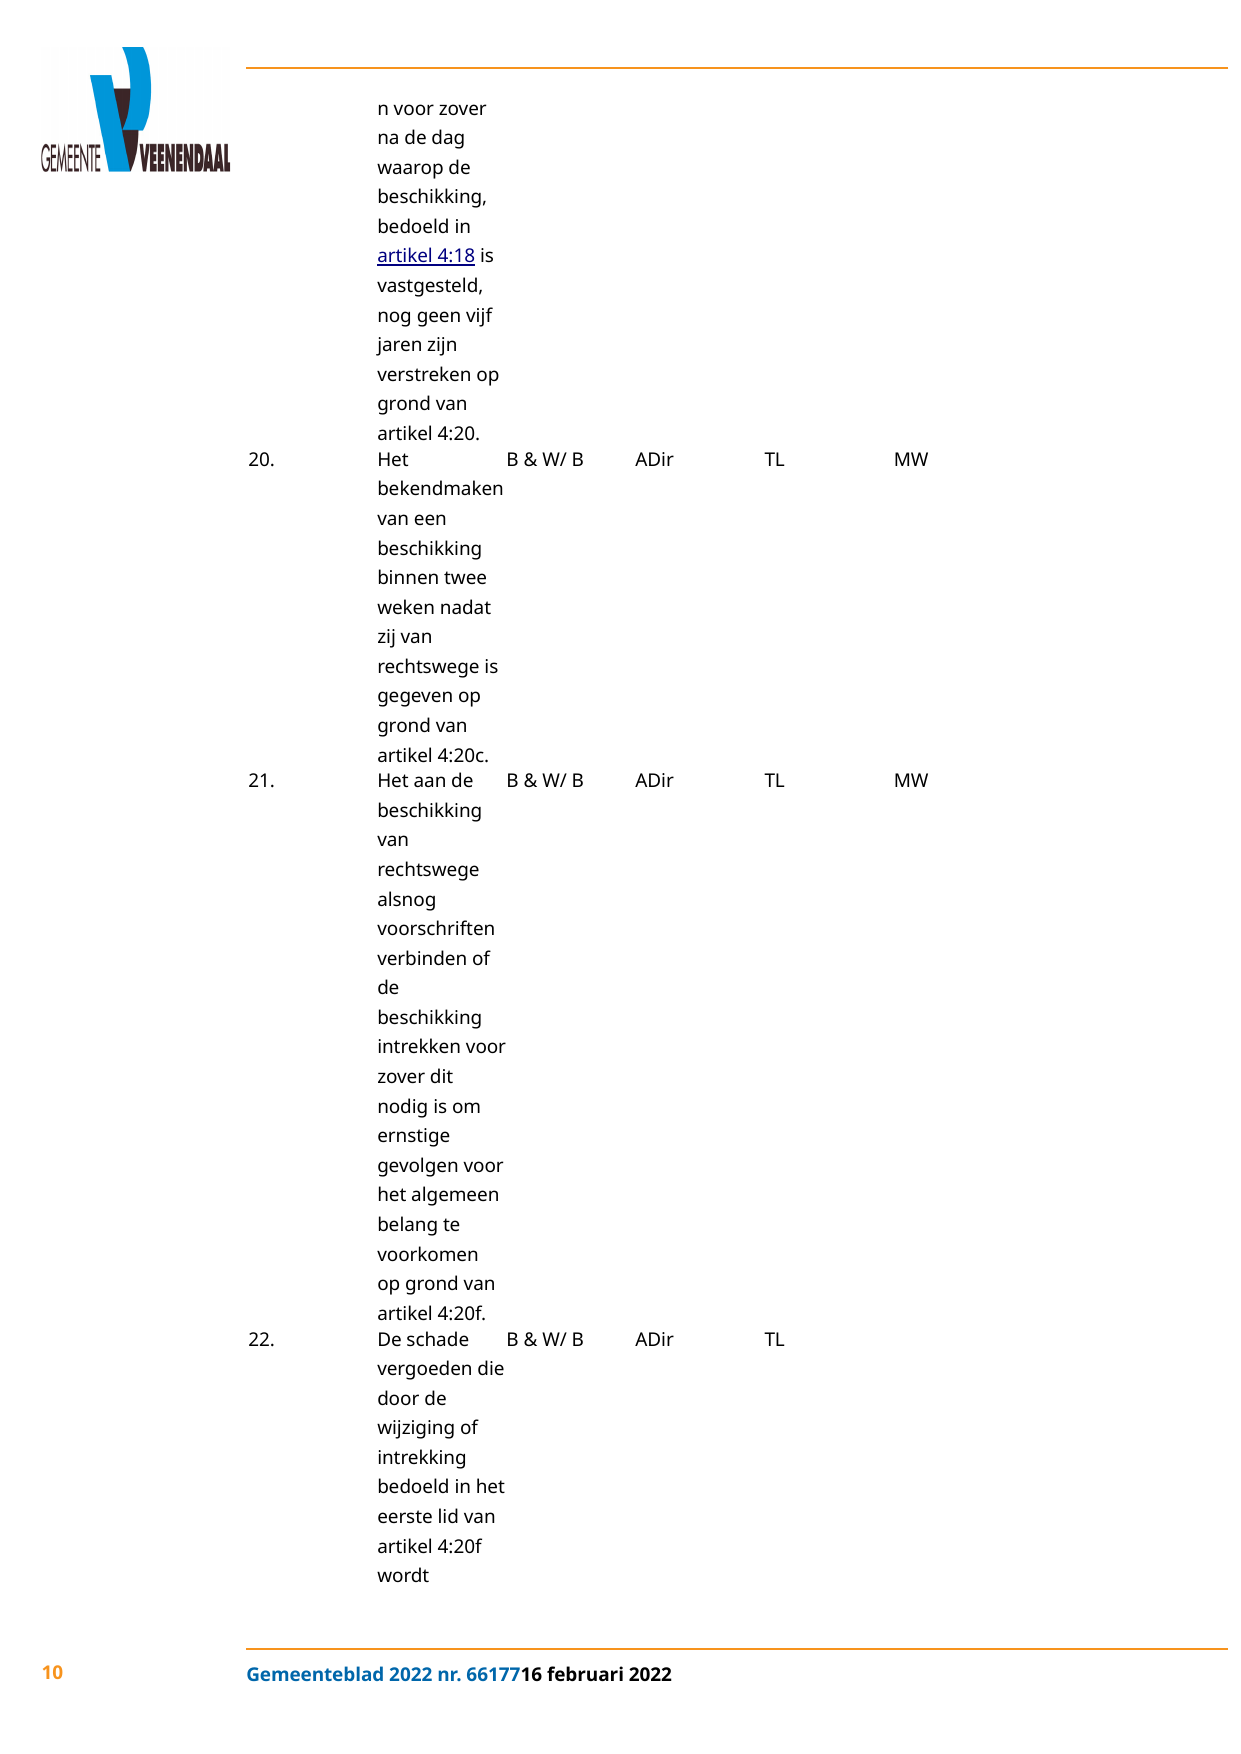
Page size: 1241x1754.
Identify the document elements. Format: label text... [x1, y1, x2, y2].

table_cell B & W/ B [506, 446, 635, 767]
table_cell 21. [248, 768, 377, 1326]
table_cell [1023, 446, 1152, 767]
table_cell ADir [635, 1326, 764, 1588]
table_cell ADir [635, 768, 764, 1326]
table_cell [635, 95, 764, 446]
table_cell [894, 1326, 1022, 1588]
table_cell 22. [248, 1326, 377, 1588]
table_cell Het aan de beschikking van rechtswege alsnog voorschriften verbinden of de beschikking intrekken voor zover dit nodig is om ernstige gevolgen voor het algemeen belang te voorkomen op grond van artikel 4:20f. [377, 768, 506, 1326]
table_cell [1023, 768, 1152, 1326]
table_cell B & W/ B [506, 1326, 635, 1588]
table_cell [506, 95, 635, 446]
table_cell [1023, 1326, 1152, 1588]
table_cell TL [764, 768, 893, 1326]
table_cell MW [894, 768, 1022, 1326]
picture [41, 47, 130, 172]
table_cell B & W/ B [506, 768, 635, 1326]
table_cell ADir [635, 446, 764, 767]
table_cell TL [764, 446, 893, 767]
table_cell n voor zover na de dag waarop de beschikking, bedoeld in artikel 4:18 is vastgesteld, nog geen vijf jaren zijn verstreken op grond van artikel 4:20. [377, 95, 506, 446]
table_cell [894, 95, 1022, 446]
table_cell Het bekendmaken van een beschikking binnen twee weken nadat zij van rechtswege is gegeven op grond van artikel 4:20c. [377, 446, 506, 767]
picture [123, 47, 231, 172]
table_cell [1023, 95, 1152, 446]
table_cell MW [894, 446, 1022, 767]
table_cell [248, 95, 377, 446]
table_cell 20. [248, 446, 377, 767]
table_cell TL [764, 1326, 893, 1588]
table_cell De schade vergoeden die door de wijziging of intrekking bedoeld in het eerste lid van artikel 4:20f wordt [377, 1326, 506, 1588]
table_cell [764, 95, 893, 446]
